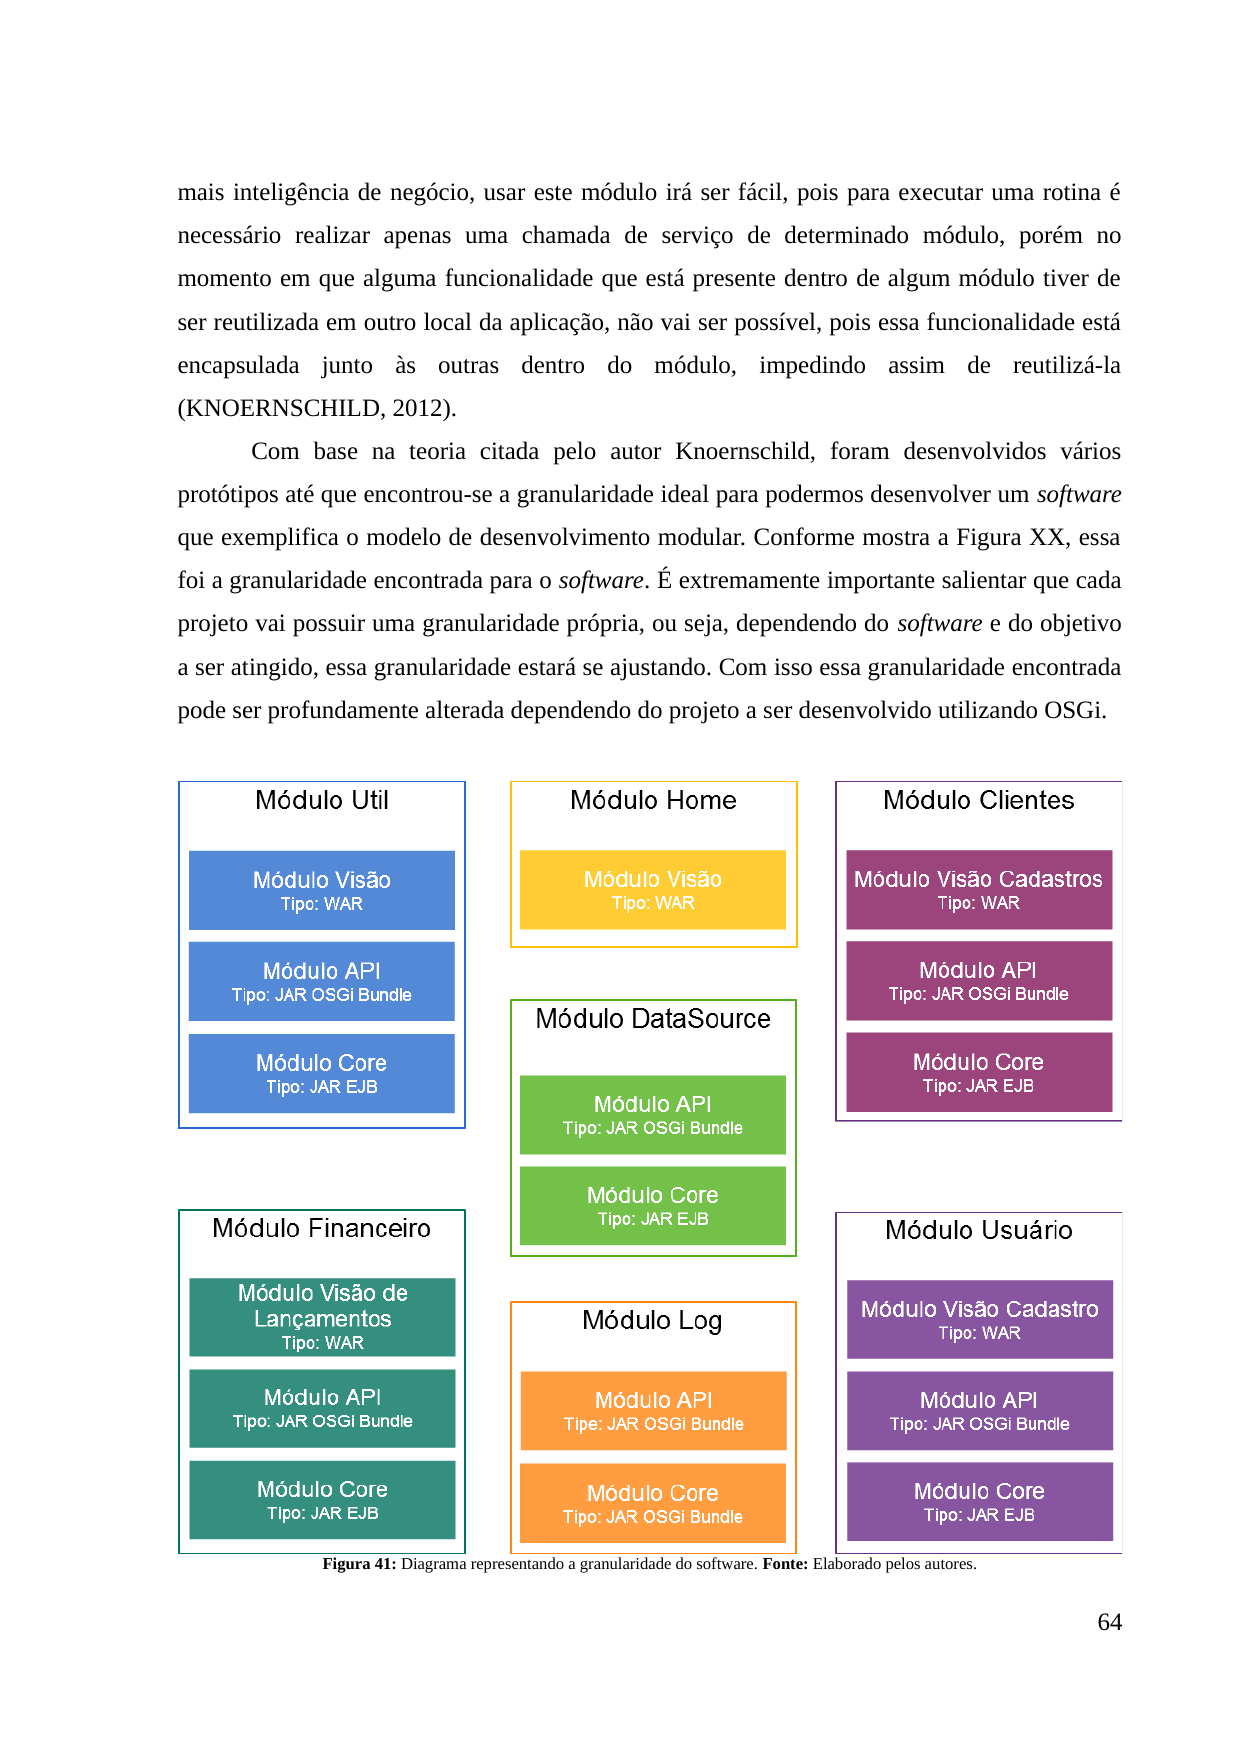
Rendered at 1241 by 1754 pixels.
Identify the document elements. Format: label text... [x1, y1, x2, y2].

text Figura 41: Diagrama representando a granularidade do software. Fonte: Elaborado pelos autores. [177, 1554, 1122, 1573]
text Com base na teoria citada pelo autor Knoernschild, foram desenvolvidos vários protótipos até que encontrou-se a granularidade ideal para podermos desenvolver um software que exemplifica o modelo de desenvolvimento modular. Conforme mostra a Figura XX, essa foi a granularidade encontrada para o software. É extremamente importante salientar que cada projeto vai possuir uma granularidade própria, ou seja, dependendo do software e do objetivo a ser atingido, essa granularidade estará se ajustando. Com isso essa granularidade encontrada pode ser profundamente alterada dependendo do projeto a ser desenvolvido utilizando OSGi. [177, 436, 1122, 723]
text mais inteligência de negócio, usar este módulo irá ser fácil, pois para executar uma rotina é necessário realizar apenas uma chamada de serviço de determinado módulo, porém no momento em que alguma funcionalidade que está presente dentro de algum módulo tiver de ser reutilizada em outro local da aplicação, não vai ser possível, pois essa funcionalidade está encapsulada junto às outras dentro do módulo, impedindo assim de reutilizá-la (KNOERNSCHILD, 2012). [177, 177, 1122, 422]
picture [177, 781, 1123, 1554]
